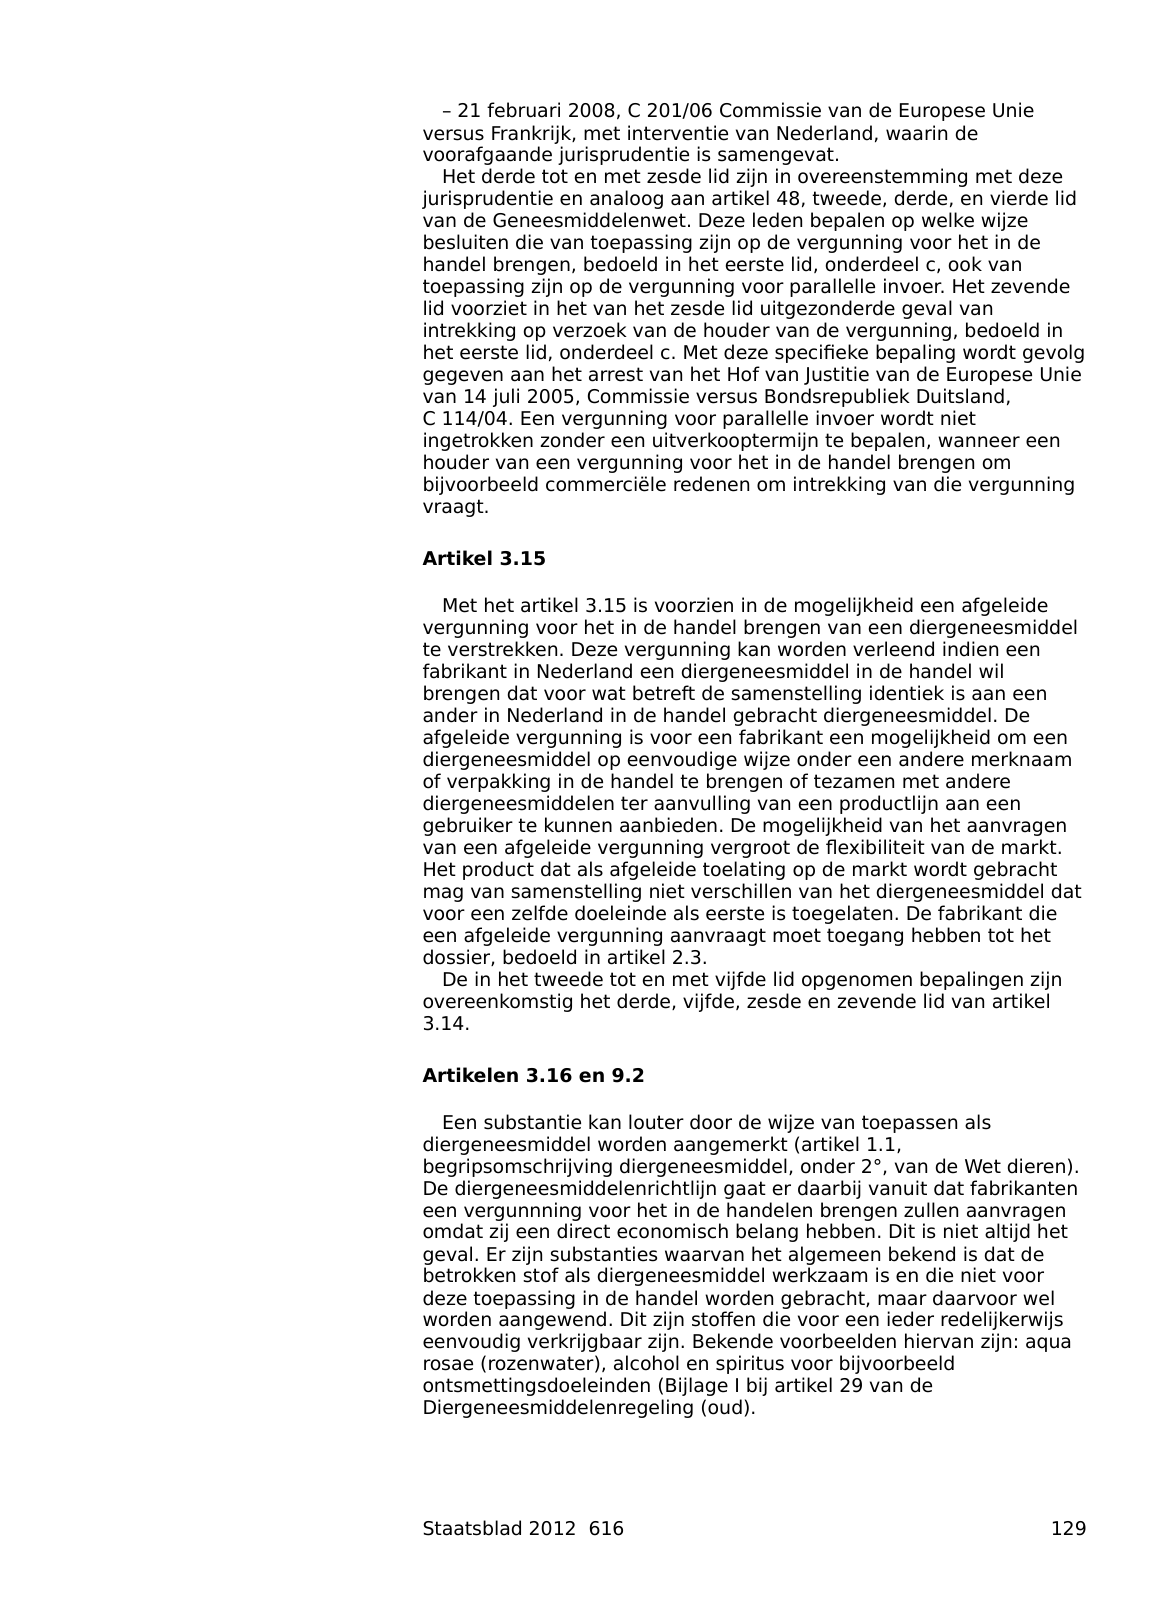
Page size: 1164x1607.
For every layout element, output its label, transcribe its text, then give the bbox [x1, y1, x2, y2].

subtitle Artikel 3.15 [422, 548, 1087, 570]
subtitle Artikelen 3.16 en 9.2 [422, 1064, 1087, 1087]
text De in het tweede tot en met vijfde lid opgenomen bepalingen zijn overeenkomstig het derde, vijfde, zesde en zevende lid van artikel 3.14. [422, 969, 1087, 1034]
text Een substantie kan louter door de wijze van toepassen als diergeneesmiddel worden aangemerkt (artikel 1.1, begripsomschrijving diergeneesmiddel, onder 2°, van de Wet dieren). De diergeneesmiddelenrichtlijn gaat er daarbij vanuit dat fabrikanten een vergunnning voor het in de handelen brengen zullen aanvragen omdat zij een direct economisch belang hebben. Dit is niet altijd het geval. Er zijn substanties waarvan het algemeen bekend is dat de betrokken stof als diergeneesmiddel werkzaam is en die niet voor deze toepassing in de handel worden gebracht, maar daarvoor wel worden aangewend. Dit zijn stoffen die voor een ieder redelijkerwijs eenvoudig verkrijgbaar zijn. Bekende voorbeelden hiervan zijn: aqua rosae (rozenwater), alcohol en spiritus voor bijvoorbeeld ontsmettingsdoeleinden (Bijlage I bij artikel 29 van de Diergeneesmiddelenregeling (oud). [422, 1112, 1087, 1419]
text – 21 februari 2008, C 201/06 Commissie van de Europese Unie versus Frankrijk, met interventie van Nederland, waarin de voorafgaande jurisprudentie is samengevat. [422, 100, 1087, 166]
text Het derde tot en met zesde lid zijn in overeenstemming met deze jurisprudentie en analoog aan artikel 48, tweede, derde, en vierde lid van de Geneesmiddelenwet. Deze leden bepalen op welke wijze besluiten die van toepassing zijn op de vergunning voor het in de handel brengen, bedoeld in het eerste lid, onderdeel c, ook van toepassing zijn op de vergunning voor parallelle invoer. Het zevende lid voorziet in het van het zesde lid uitgezonderde geval van intrekking op verzoek van de houder van de vergunning, bedoeld in het eerste lid, onderdeel c. Met deze specifieke bepaling wordt gevolg gegeven aan het arrest van het Hof van Justitie van de Europese Unie van 14 juli 2005, Commissie versus Bondsrepubliek Duitsland, C 114/04. Een vergunning voor parallelle invoer wordt niet ingetrokken zonder een uitverkooptermijn te bepalen, wanneer een houder van een vergunning voor het in de handel brengen om bijvoorbeeld commerciële redenen om intrekking van die vergunning vraagt. [422, 166, 1087, 518]
text Met het artikel 3.15 is voorzien in de mogelijkheid een afgeleide vergunning voor het in de handel brengen van een diergeneesmiddel te verstrekken. Deze vergunning kan worden verleend indien een fabrikant in Nederland een diergeneesmiddel in de handel wil brengen dat voor wat betreft de samenstelling identiek is aan een ander in Nederland in de handel gebracht diergeneesmiddel. De afgeleide vergunning is voor een fabrikant een mogelijkheid om een diergeneesmiddel op eenvoudige wijze onder een andere merknaam of verpakking in de handel te brengen of tezamen met andere diergeneesmiddelen ter aanvulling van een productlijn aan een gebruiker te kunnen aanbieden. De mogelijkheid van het aanvragen van een afgeleide vergunning vergroot de flexibiliteit van de markt. Het product dat als afgeleide toelating op de markt wordt gebracht mag van samenstelling niet verschillen van het diergeneesmiddel dat voor een zelfde doeleinde als eerste is toegelaten. De fabrikant die een afgeleide vergunning aanvraagt moet toegang hebben tot het dossier, bedoeld in artikel 2.3. [422, 595, 1087, 969]
